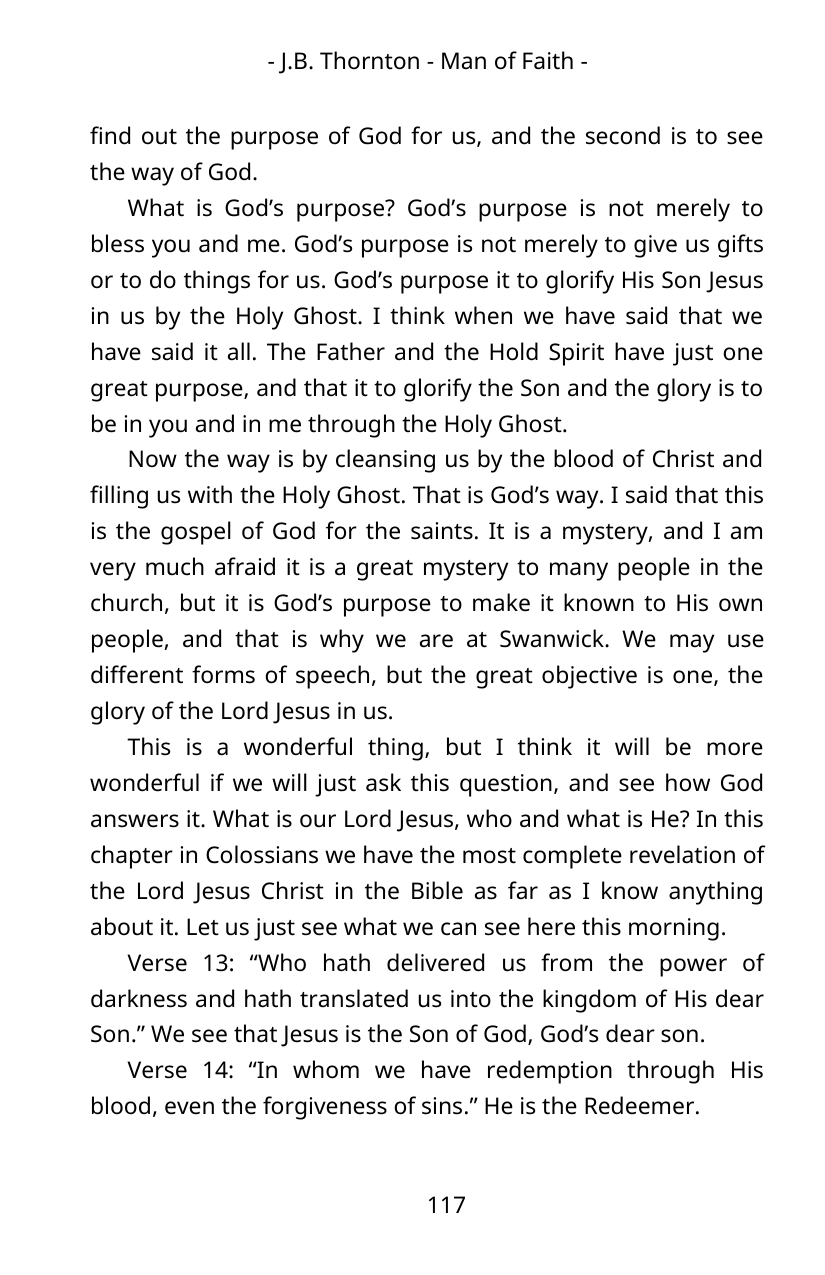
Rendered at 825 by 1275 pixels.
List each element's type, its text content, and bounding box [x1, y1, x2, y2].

text Verse 14: “In whom we have redemption through His blood, even the forgiveness of sins.” He is the Redeemer. [90, 1054, 765, 1122]
text find out the purpose of God for us, and the second is to see the way of God. [90, 120, 765, 187]
text This is a wonderful thing, but I think it will be more wonderful if we will just ask this question, and see how God answers it. What is our Lord Jesus, who and what is He? In this chapter in Colossians we have the most complete revelation of the Lord Jesus Christ in the Bible as far as I know anything about it. Let us just see what we can see here this morning. [90, 731, 765, 942]
text What is God’s purpose? God’s purpose is not merely to bless you and me. God’s purpose is not merely to give us gifts or to do things for us. God’s purpose it to glorify His Son Jesus in us by the Holy Ghost. I think when we have said that we have said it all. The Father and the Hold Spirit have just one great purpose, and that it to glorify the Son and the glory is to be in you and in me through the Holy Ghost. [90, 192, 765, 439]
text Now the way is by cleansing us by the blood of Christ and filling us with the Holy Ghost. That is God’s way. I said that this is the gospel of God for the saints. It is a mystery, and I am very much afraid it is a great mystery to many people in the church, but it is God’s purpose to make it known to His own people, and that is why we are at Swanwick. We may use different forms of speech, but the great objective is one, the glory of the Lord Jesus in us. [90, 443, 765, 726]
text Verse 13: “Who hath delivered us from the power of darkness and hath translated us into the kingdom of His dear Son.” We see that Jesus is the Son of God, God’s dear son. [90, 947, 765, 1050]
